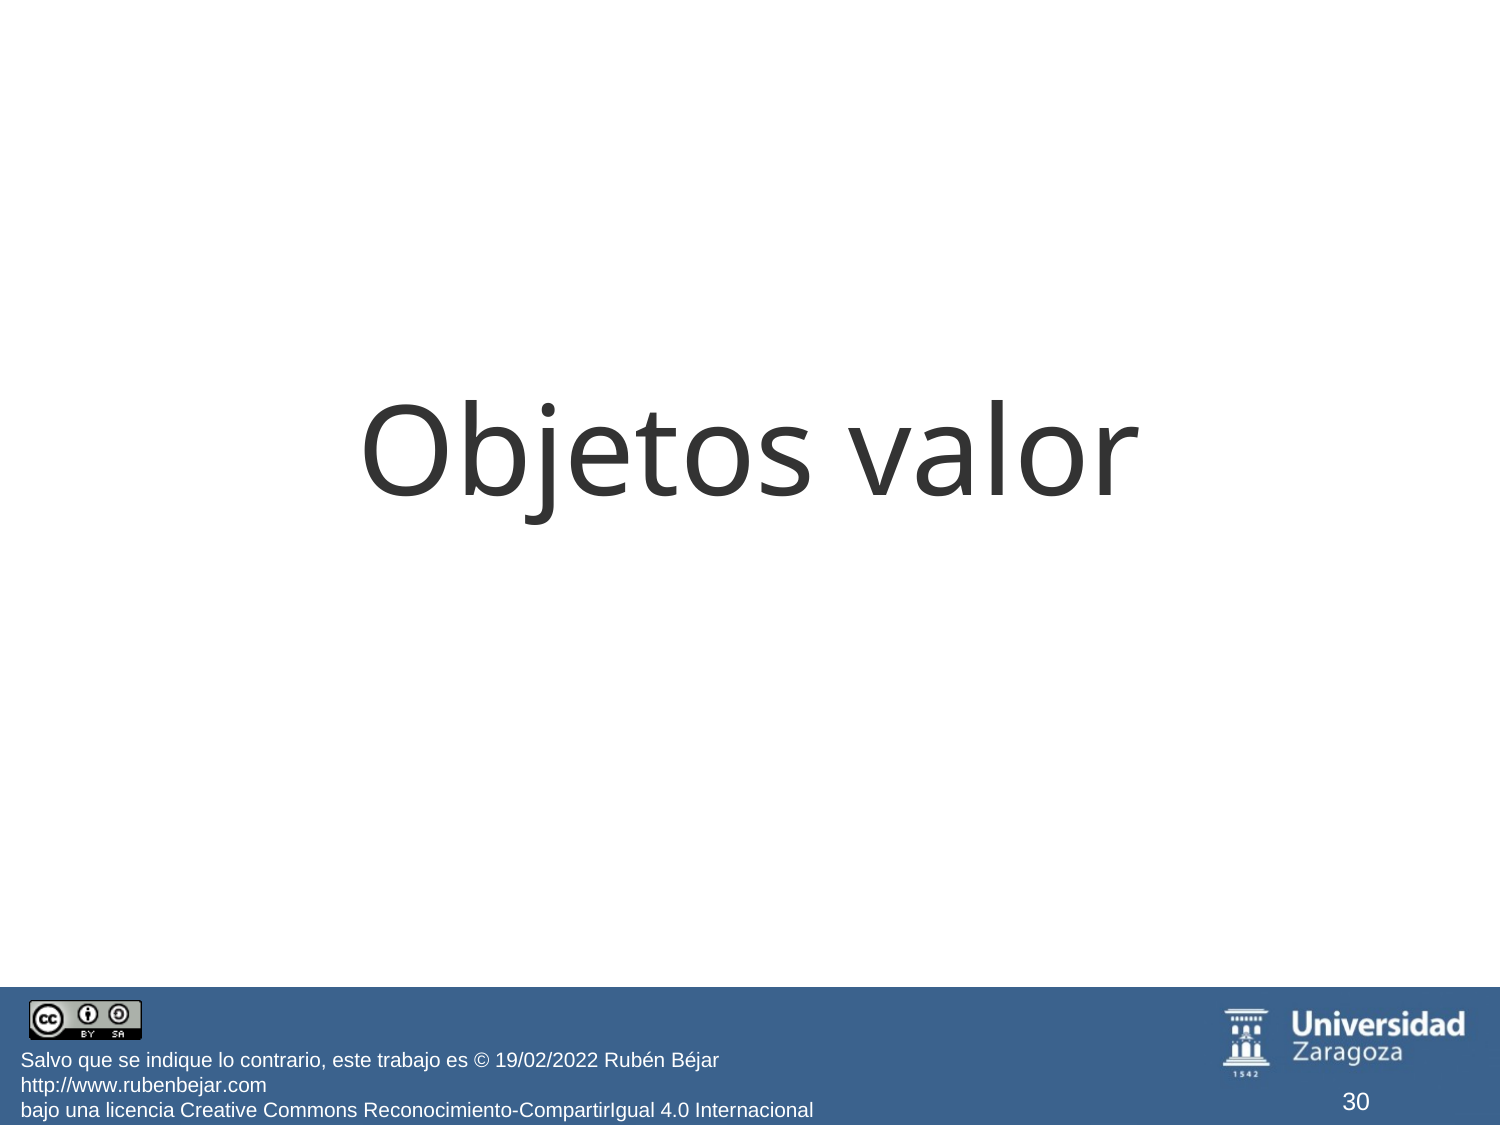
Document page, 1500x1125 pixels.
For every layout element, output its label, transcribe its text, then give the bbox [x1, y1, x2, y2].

text_box Objetos valor [169, 307, 1331, 585]
picture [0, 987, 1500, 1125]
